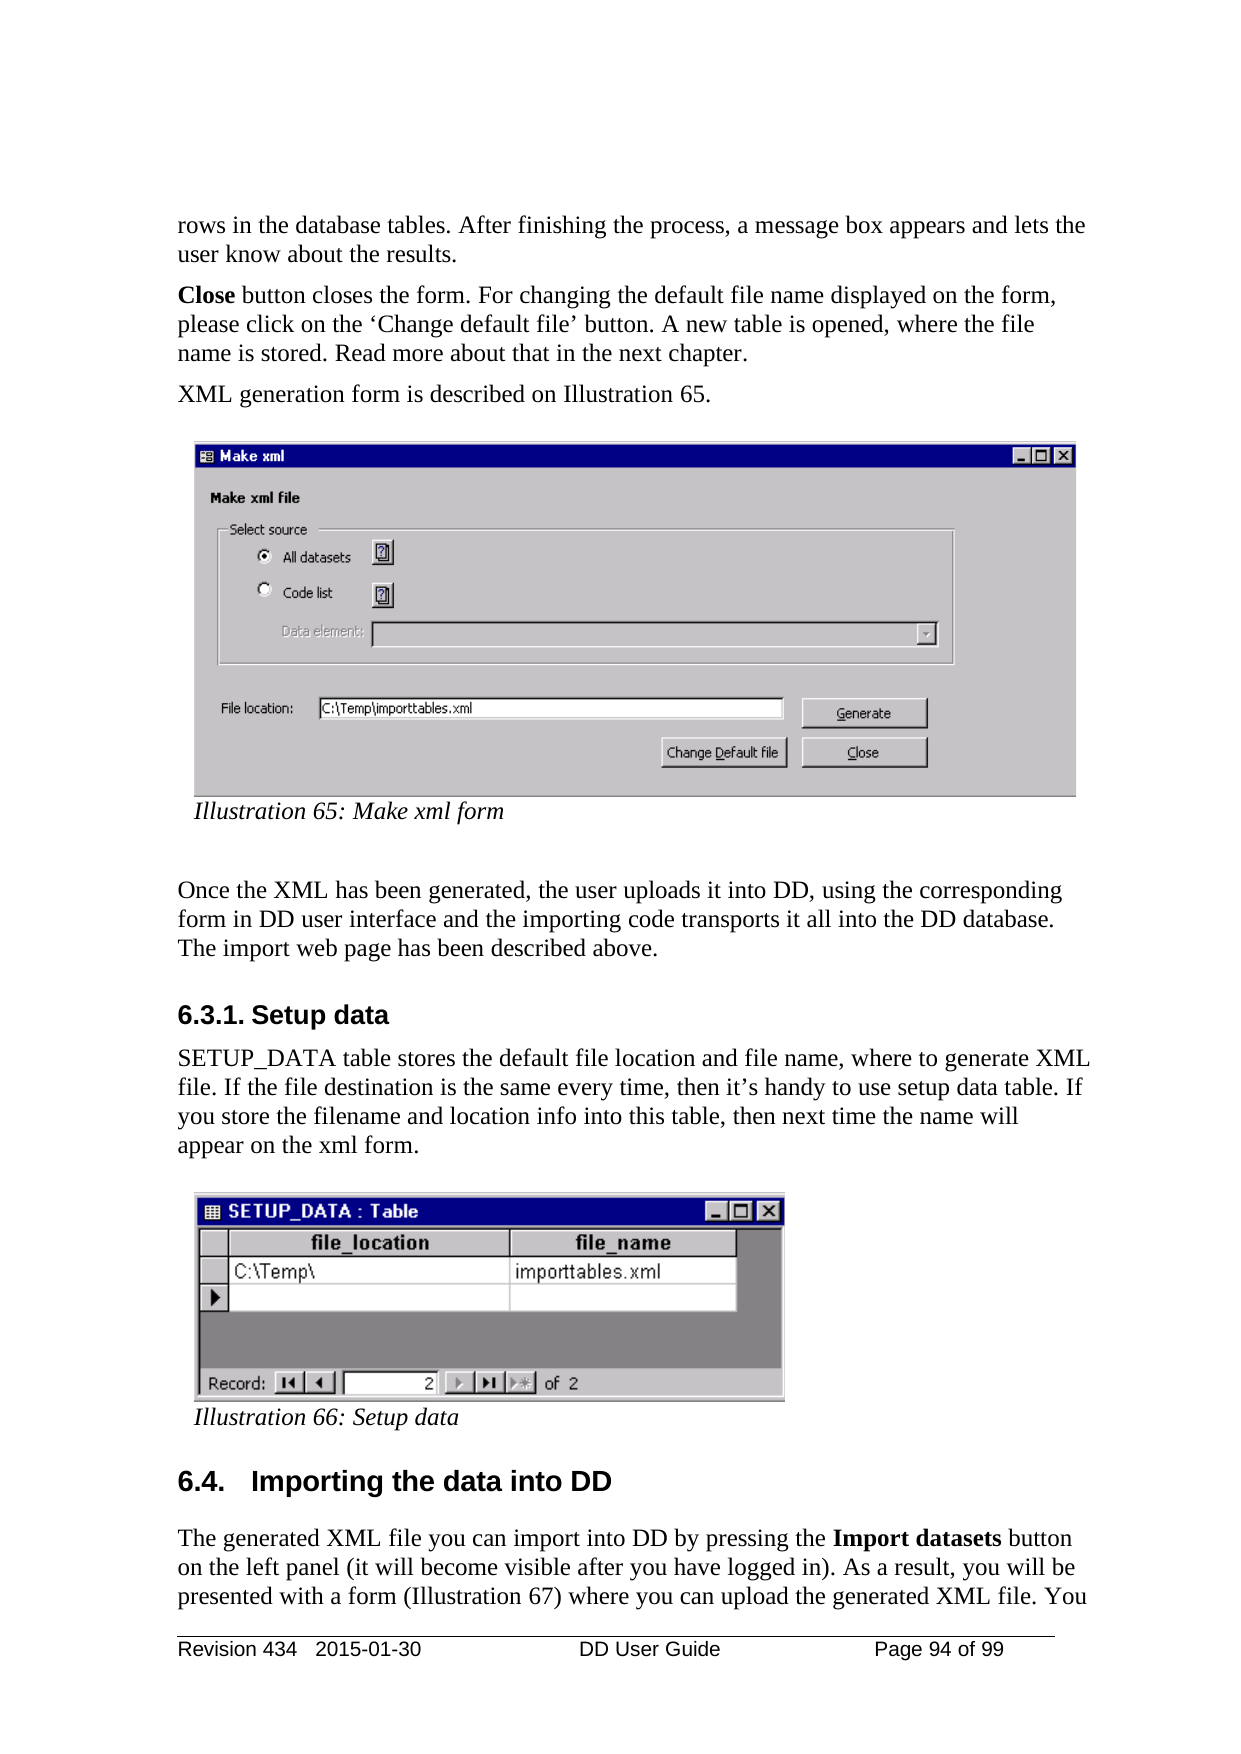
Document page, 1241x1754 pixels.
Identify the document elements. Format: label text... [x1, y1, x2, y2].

text Close button closes the form. For changing the default file name displayed on the form, please click on the ‘Change default file’ button. A new table is opened, where the file name is stored. Read more about that in the next chapter. [177, 280, 1092, 367]
text SETUP_DATA table stores the default file location and file name, where to generate XML file. If the file destination is the same every time, then it’s handy to use setup data table. If you store the filename and location info into this table, then next time the name will appear on the xml form. [177, 1043, 1092, 1159]
picture [193, 441, 1077, 797]
text rows in the database tables. After finishing the process, a message box appears and lets the user know about the results. [177, 210, 1092, 268]
picture [193, 1192, 785, 1402]
text Once the XML has been generated, the user uploads it into DD, using the corresponding form in DD user interface and the importing code transports it all into the DD database. The import web page has been described above. [177, 875, 1092, 962]
text XML generation form is described on Illustration 65. [177, 379, 1092, 408]
text The generated XML file you can import into DD by pressing the Import datasets button on the left panel (it will become visible after you have logged in). As a result, you will be presented with a form (Illustration 67) where you can upload the generated XML file. You [177, 1523, 1092, 1610]
text Illustration 66: Setup data [194, 1402, 785, 1430]
subtitle Importing the data into DD [177, 1464, 1092, 1498]
text Illustration 65: Make xml form [194, 797, 1076, 825]
subtitle Setup data [177, 999, 1092, 1030]
